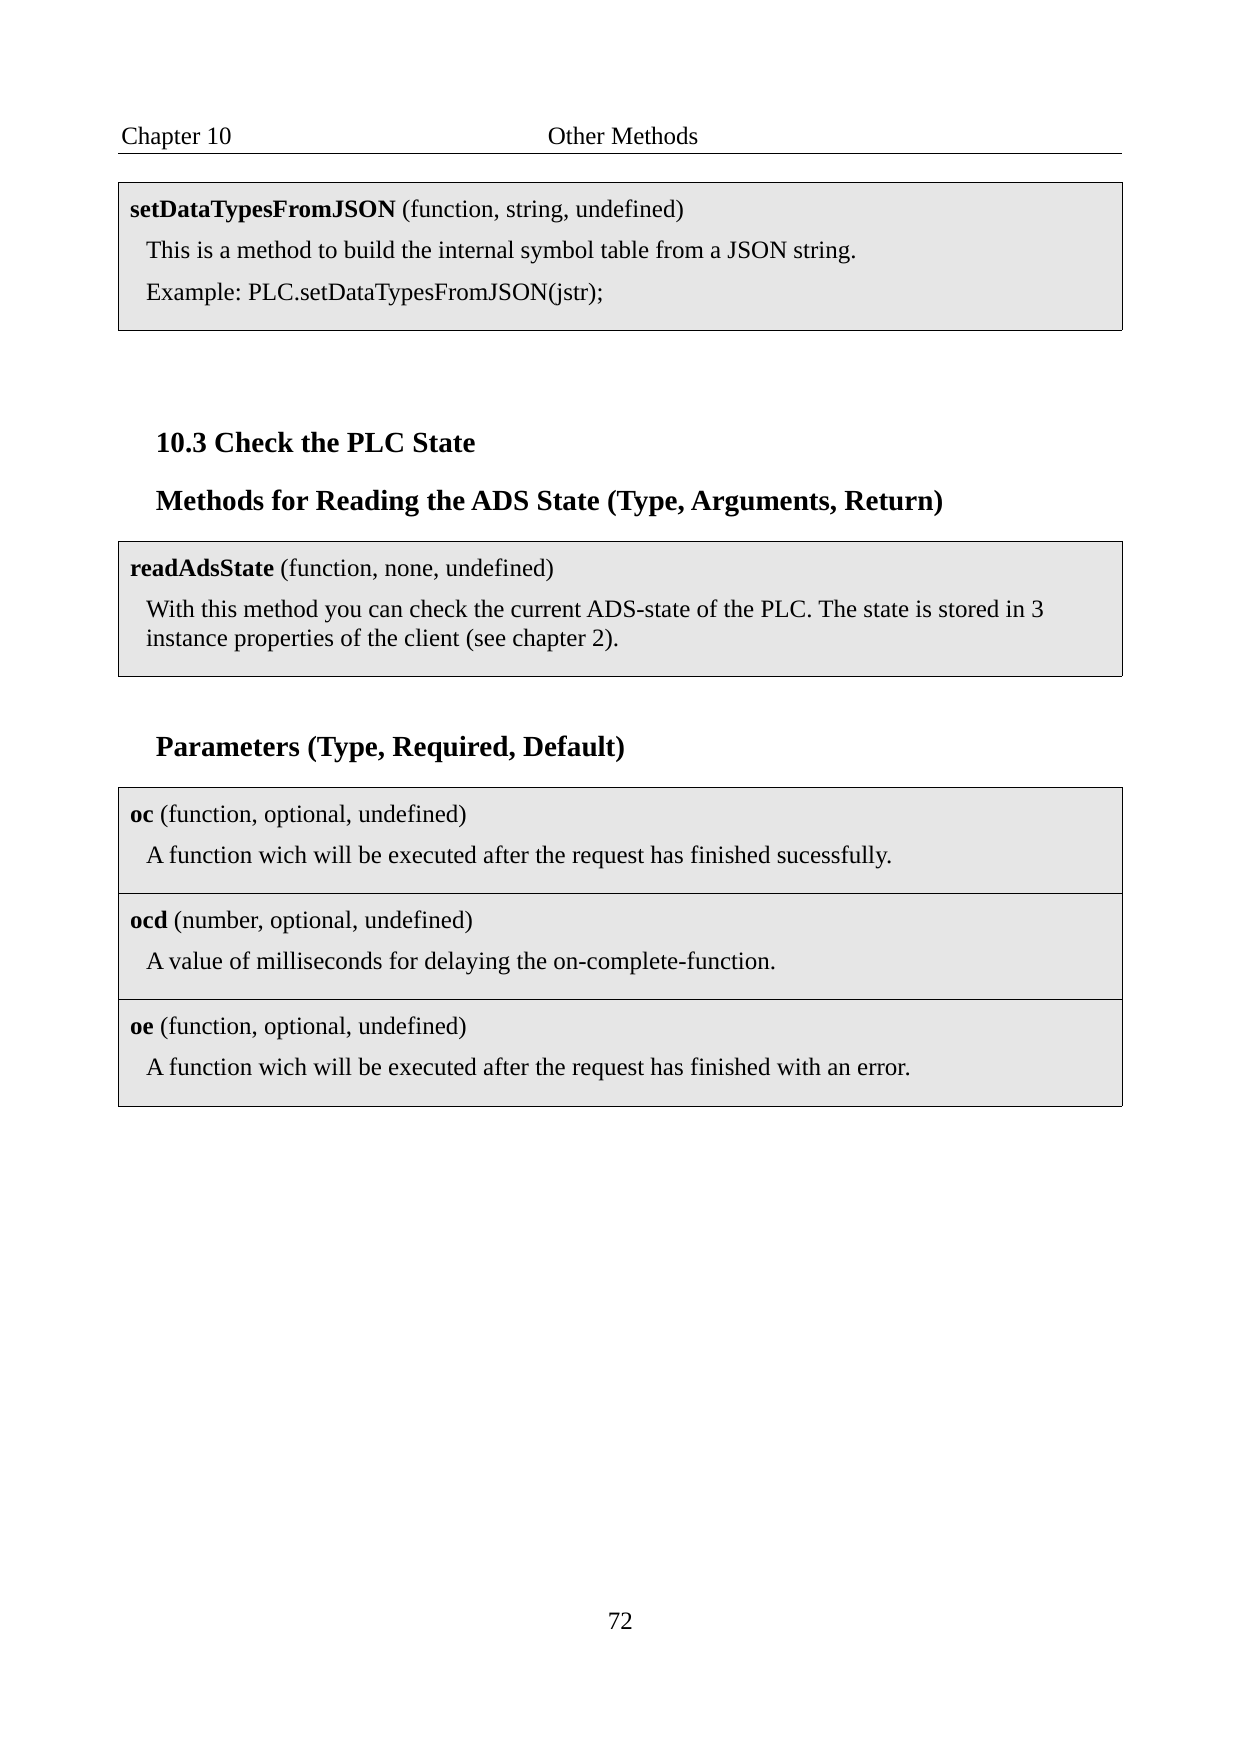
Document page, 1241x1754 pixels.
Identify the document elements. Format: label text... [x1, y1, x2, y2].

subtitle 10.3 Check the PLC State [156, 425, 1122, 458]
subtitle Parameters (Type, Required, Default) [156, 729, 1122, 763]
table_header readAdsState (function, none, undefined) With this method you can check the current ADS-state of the PLC. The state is stored in 3 instance properties of the client (see chapter 2). [119, 542, 1122, 676]
table_cell oe (function, optional, undefined) A function wich will be executed after the request has finished with an error. [119, 1000, 1122, 1106]
subtitle Methods for Reading the ADS State (Type, Arguments, Return) [156, 483, 1122, 517]
table_cell setDataTypesFromJSON (function, string, undefined) This is a method to build the internal symbol table from a JSON string. Example: PLC.setDataTypesFromJSON(jstr); [119, 183, 1122, 330]
table_cell ocd (number, optional, undefined) A value of milliseconds for delaying the on-complete-function. [119, 894, 1122, 999]
table_header oc (function, optional, undefined) A function wich will be executed after the request has finished sucessfully. [119, 788, 1122, 893]
